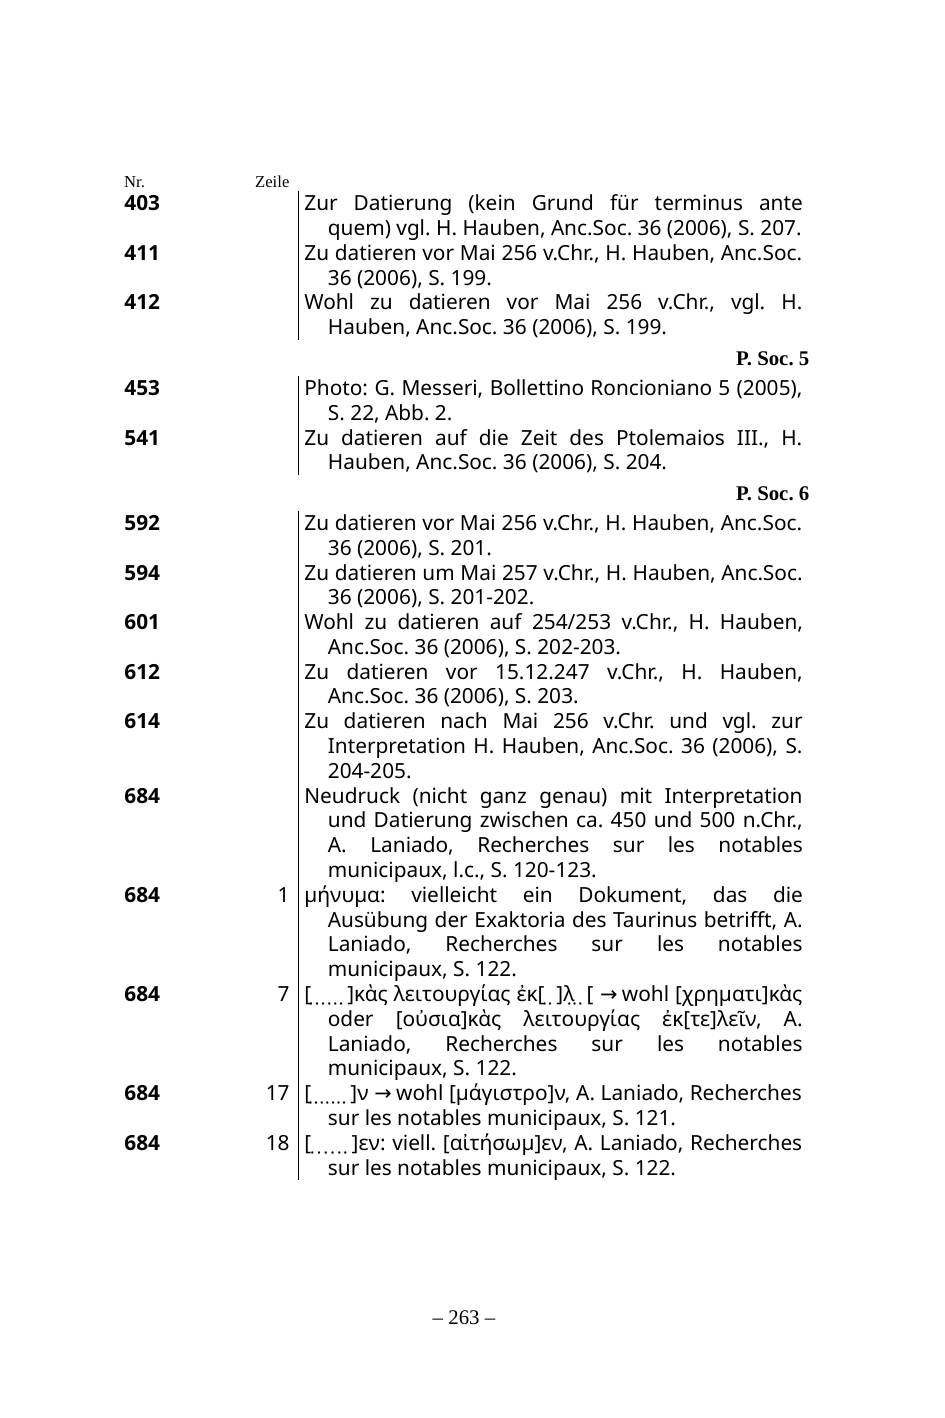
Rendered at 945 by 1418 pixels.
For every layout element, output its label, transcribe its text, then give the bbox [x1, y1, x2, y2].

table_cell 684 [118, 1081, 207, 1130]
table_cell [207, 290, 298, 339]
table_cell Zu datieren nach Mai 256 v.Chr. und vgl. zur Interpretation H. Hauben, Anc.Soc. 36 (2006), S. 204-205. [299, 709, 809, 783]
table_header Zu datieren vor Mai 256 v.Chr., H. Hauben, Anc.Soc. 36 (2006), S. 201. [299, 511, 809, 560]
table_cell [207, 560, 298, 610]
table_cell [207, 191, 298, 240]
table_cell [207, 659, 298, 709]
table_cell Zu datieren vor Mai 256 v.Chr., H. Hauben, Anc.Soc. 36 (2006), S. 199. [299, 240, 809, 290]
table_cell 541 [118, 425, 207, 475]
table_cell Wohl zu datieren vor Mai 256 v.Chr., vgl. H. Hauben, Anc.Soc. 36 (2006), S. 199. [299, 290, 809, 339]
table_cell 614 [118, 709, 207, 783]
table_cell 18 [207, 1130, 298, 1180]
table_cell Zu datieren vor 15.12.247 v.Chr., H. Hauben, Anc.Soc. 36 (2006), S. 203. [299, 659, 809, 709]
table_cell [207, 709, 298, 783]
table_cell Neudruck (nicht ganz genau) mit Interpretation und Datierung zwischen ca. 450 und 500 n.Chr., A. Laniado, Recherches sur les notables municipaux, l.c., S. 120-123. [299, 783, 809, 882]
table_cell 594 [118, 560, 207, 610]
table_header Photo: G. Messeri, Bollettino Roncioniano 5 (2005), S. 22, Abb. 2. [299, 376, 809, 425]
table_cell Zu datieren um Mai 257 v.Chr., H. Hauben, Anc.Soc. 36 (2006), S. 201-202. [299, 560, 809, 610]
table_cell μήνυμα: vielleicht ein Dokument, das die Ausübung der Exaktoria des Taurinus betrifft, A. Laniado, Recherches sur les notables municipaux, S. 122. [299, 883, 809, 982]
table_cell [207, 425, 298, 475]
table_header 592 [118, 511, 207, 560]
table_cell 412 [118, 290, 207, 339]
table_cell [207, 240, 298, 290]
table_cell [ ̣ ̣ ̣ ̣ ̣ ̣]εν: viell. [αἰτήσωμ]εν, A. Laniado, Recherches sur les notables municipaux, S. 122. [299, 1130, 809, 1180]
table_cell [ ̣ ̣ ̣ ̣ ̣ ̣]κὰς λειτουργίας ἐκ[ ̣ ̣]λ̣ ̣ ̣[ → wohl [χρηματι]κὰς oder [οὐσια]κὰς λειτουργίας ἐκ[τε]λεῖν, A. Laniado, Recherches sur les notables municipaux, S. 122. [299, 982, 809, 1081]
table_cell 601 [118, 610, 207, 659]
table_cell [ ̣ ̣ ̣ ̣ ̣ ̣ ̣]ν → wohl [μάγιστρο]ν, A. Laniado, Recherches sur les notables municipaux, S. 121. [299, 1081, 809, 1130]
subtitle P. Soc. 6 [118, 481, 809, 505]
table_cell 403 [118, 191, 207, 240]
table_cell [207, 610, 298, 659]
table_cell 1 [207, 883, 298, 982]
table_cell 17 [207, 1081, 298, 1130]
table_cell [207, 783, 298, 882]
table_header [207, 511, 298, 560]
table_cell 684 [118, 783, 207, 882]
table_cell 684 [118, 1130, 207, 1180]
table_cell 612 [118, 659, 207, 709]
table_cell Wohl zu datieren auf 254/253 v.Chr., H. Hauben, Anc.Soc. 36 (2006), S. 202-203. [299, 610, 809, 659]
table_cell 411 [118, 240, 207, 290]
table_cell Zu datieren auf die Zeit des Ptolemaios III., H. Hauben, Anc.Soc. 36 (2006), S. 204. [299, 425, 809, 475]
subtitle P. Soc. 5 [118, 346, 809, 369]
table_cell 7 [207, 982, 298, 1081]
table_header [207, 376, 298, 425]
table_cell 684 [118, 883, 207, 982]
table_header 453 [118, 376, 207, 425]
table_cell 684 [118, 982, 207, 1081]
table_cell Zur Datierung (kein Grund für terminus ante quem) vgl. H. Hauben, Anc.Soc. 36 (2006), S. 207. [299, 191, 809, 240]
